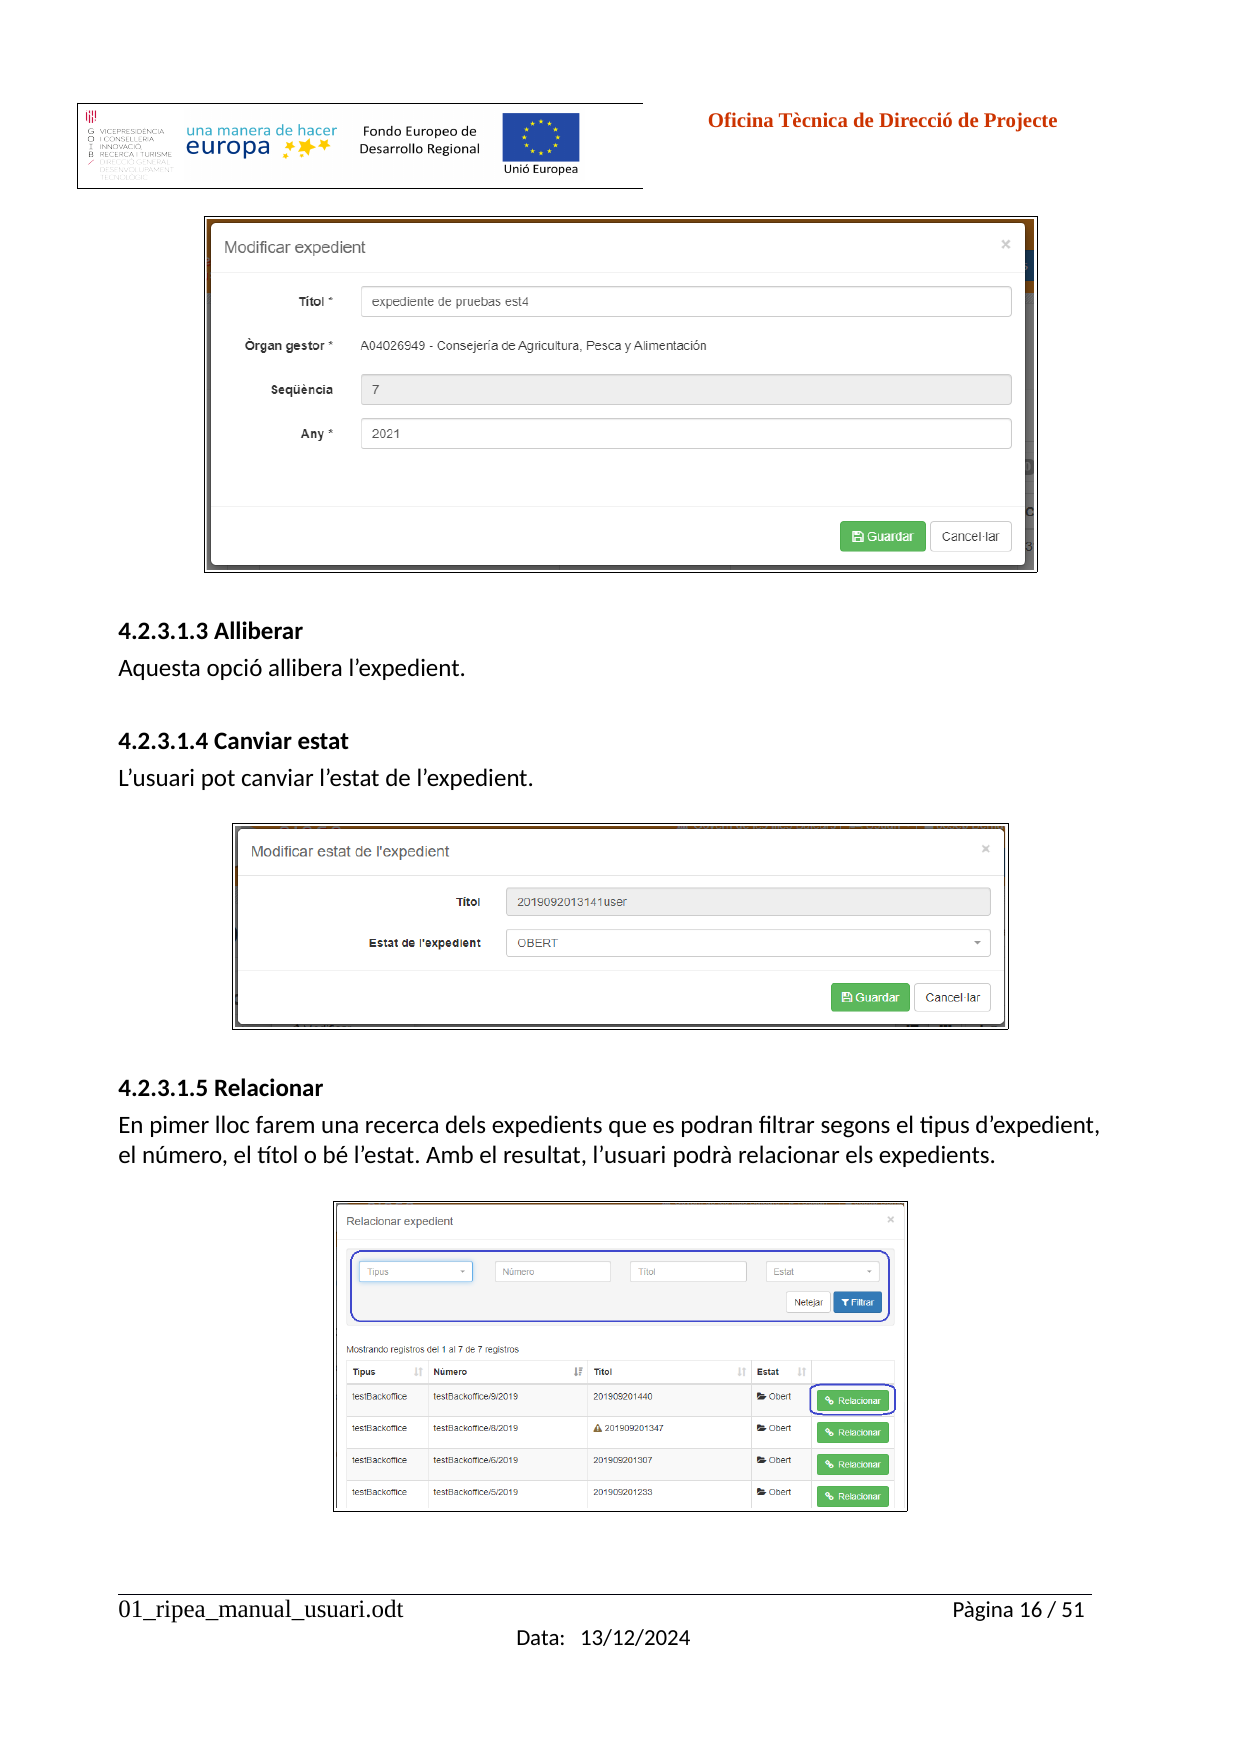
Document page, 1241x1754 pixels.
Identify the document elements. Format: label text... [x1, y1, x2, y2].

subtitle 4.2.3.1.5 Relacionar [118, 1072, 1122, 1103]
picture [235, 826, 1005, 1027]
text L’usuari pot canviar l’estat de l’expedient. [118, 762, 1122, 793]
text En pimer lloc farem una recerca dels expedients que es podran filtrar segons el tipus d’expedient, el número, el títol o bé l’estat. Amb el resultat, l’usuari podrà relacionar els expedients. [118, 1109, 1122, 1170]
text Aquesta opció allibera l’expedient. [118, 652, 1122, 682]
subtitle 4.2.3.1.4 Canviar estat [118, 726, 1122, 756]
picture [206, 219, 1034, 570]
picture [184, 108, 585, 182]
subtitle 4.2.3.1.3 Alliberar [118, 615, 1122, 646]
picture [336, 1203, 905, 1508]
picture [82, 108, 178, 182]
